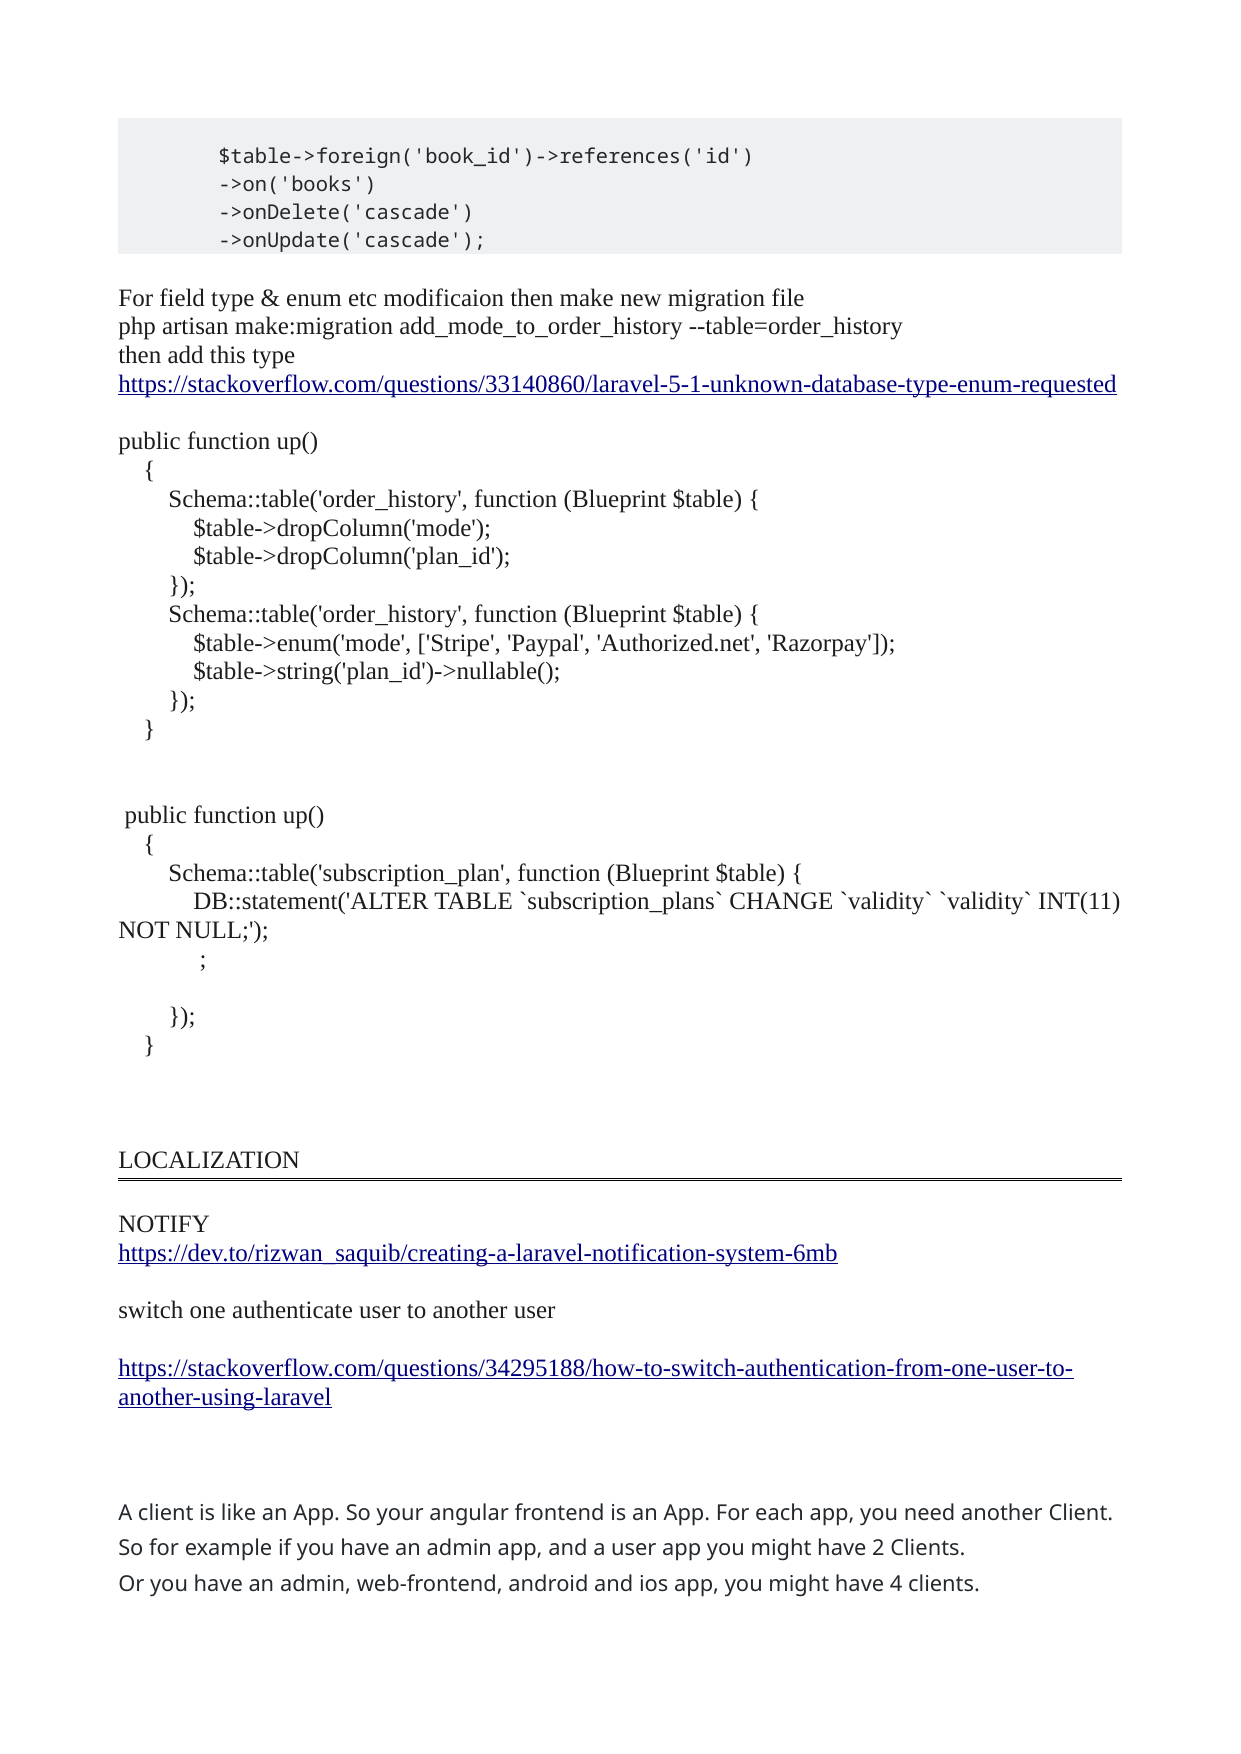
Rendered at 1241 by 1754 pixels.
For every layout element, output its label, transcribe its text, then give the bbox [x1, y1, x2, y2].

text https://stackoverflow.com/questions/34295188/how-to-switch-authentication-from-one-user-to-another-using-laravel [118, 1353, 1122, 1410]
text ->onUpdate('cascade'); [118, 226, 1122, 254]
text }); [118, 570, 1122, 599]
text https://dev.to/rizwan_saquib/creating-a-laravel-notification-system-6mb [118, 1238, 1122, 1267]
text LOCALIZATION [118, 1145, 1122, 1178]
text }); [118, 685, 1122, 714]
text switch one authenticate user to another user [118, 1295, 1122, 1324]
text $table->enum('mode', ['Stripe', 'Paypal', 'Authorized.net', 'Razorpay']); [118, 628, 1122, 656]
text public function up() [118, 398, 1122, 455]
text Schema::table('order_history', function (Blueprint $table) { [118, 484, 1122, 513]
text NOTIFY [118, 1209, 1122, 1238]
text DB::statement('ALTER TABLE `subscription_plans` CHANGE `validity` `validity` INT(11) NOT NULL;'); [118, 886, 1122, 944]
text $table->dropColumn('mode'); [118, 513, 1122, 541]
text } [118, 1030, 1122, 1059]
text then add this type https://stackoverflow.com/questions/33140860/laravel-5-1-unknown-database-type-enum-requested [118, 340, 1122, 398]
text php artisan make:migration add_mode_to_order_history --table=order_history [118, 311, 1122, 340]
text A client is like an App. So your angular frontend is an App. For each app, you need another Client. So for example if you have an admin app, and a user app you might have 2 Clients. Or you have an admin, web-frontend, android and ios app, you might have 4 clients. [118, 1497, 1122, 1598]
text $table->dropColumn('plan_id'); [118, 541, 1122, 570]
text ->onDelete('cascade') [118, 198, 1122, 226]
text } [118, 714, 1122, 743]
text $table->string('plan_id')->nullable(); [118, 656, 1122, 685]
text public function up() [118, 800, 1122, 829]
text }); [118, 1001, 1122, 1030]
text $table->foreign('book_id')->references('id') [118, 142, 1122, 170]
text { [118, 829, 1122, 858]
text { [118, 455, 1122, 484]
text ->on('books') [118, 170, 1122, 198]
text For field type & enum etc modificaion then make new migration file [118, 283, 1122, 311]
text ; [118, 944, 1122, 973]
text Schema::table('order_history', function (Blueprint $table) { [118, 599, 1122, 628]
text Schema::table('subscription_plan', function (Blueprint $table) { [118, 858, 1122, 886]
